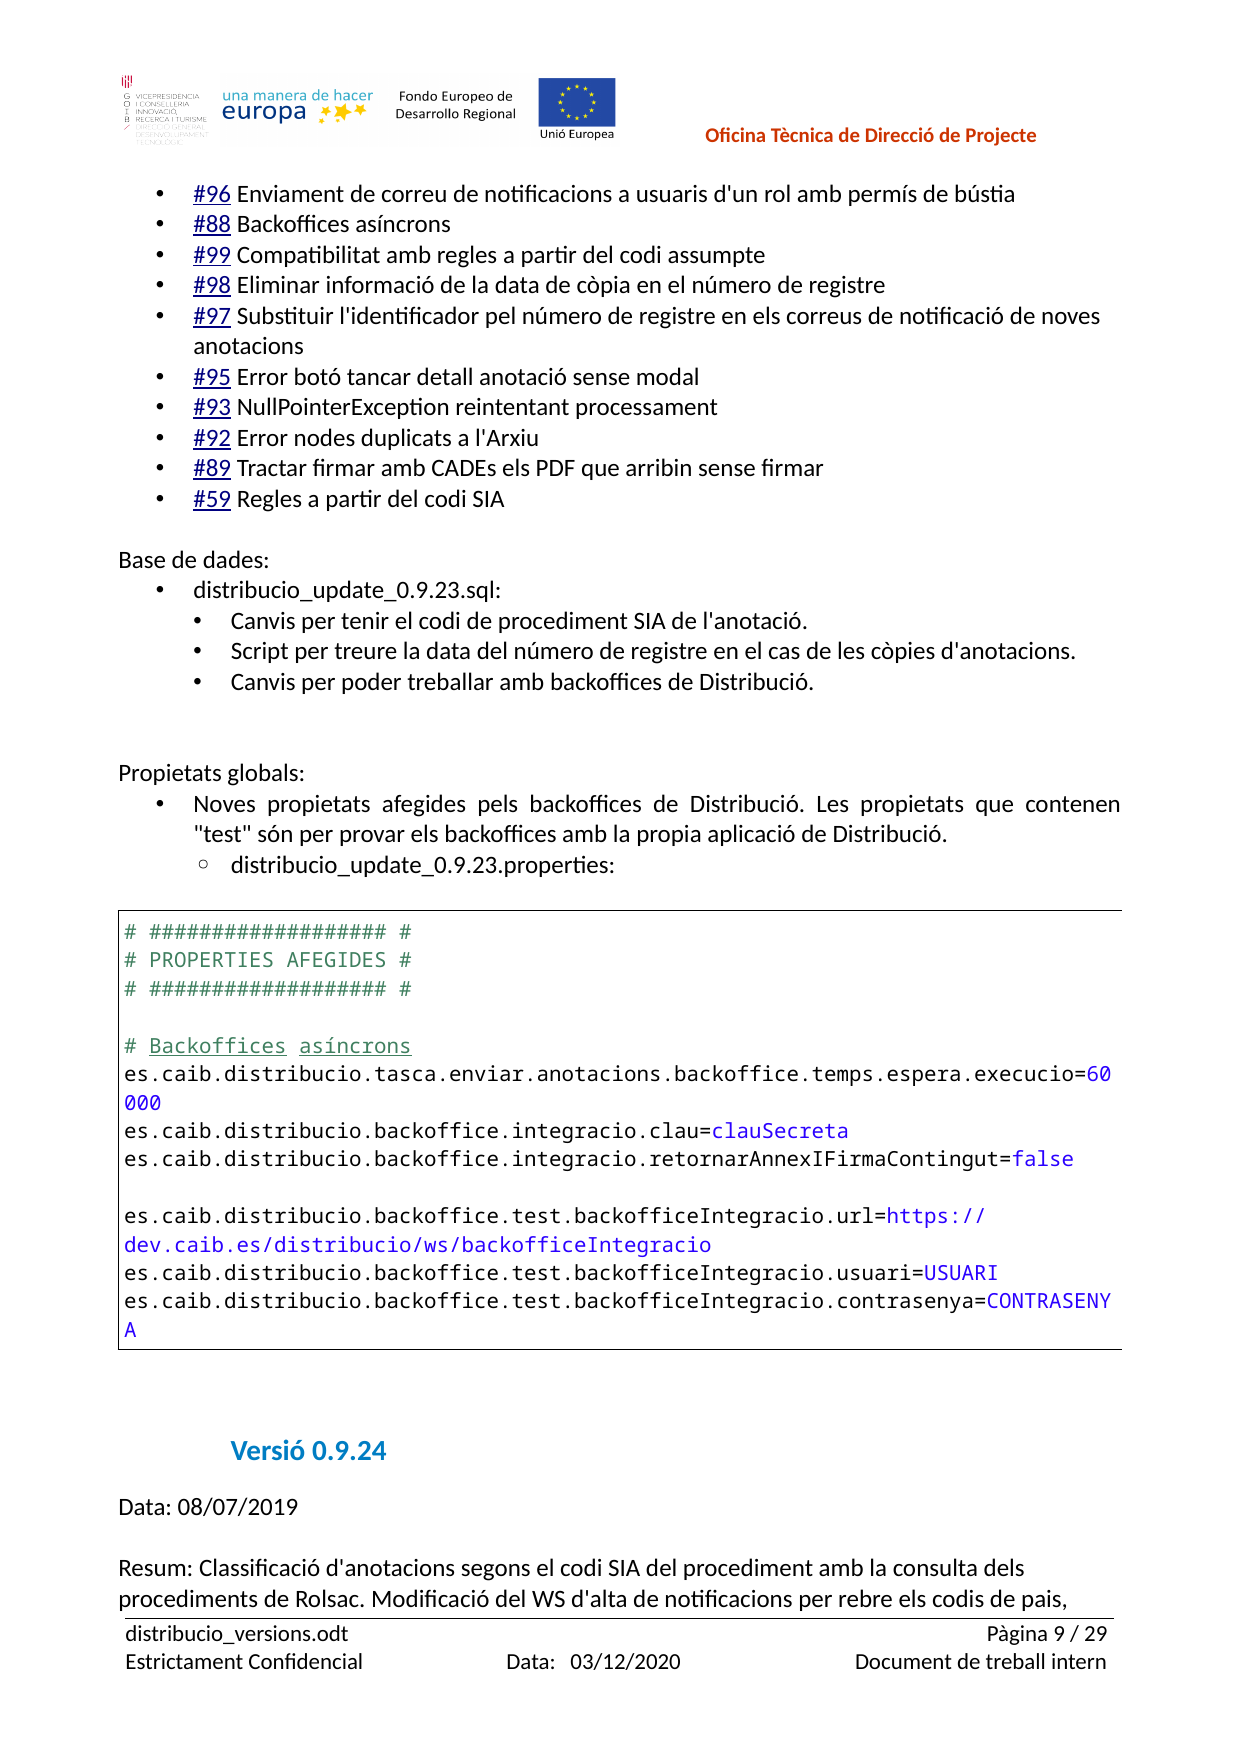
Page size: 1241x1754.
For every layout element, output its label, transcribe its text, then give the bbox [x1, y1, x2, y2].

list #97 Substituir l'identificador pel número de registre en els correus de notificació de noves anotacions [156, 300, 1122, 361]
text Resum: Classificació d'anotacions segons el codi SIA del procediment amb la consulta dels procediments de Rolsac. Modificació del WS d'alta de notificacions per rebre els codis de pais, [118, 1552, 1122, 1613]
list distribucio_update_0.9.23.sql: [156, 574, 1122, 605]
list Noves propietats afegides pels backoffices de Distribució. Les propietats que contenen "test" són per provar els backoffices amb la propia aplicació de Distribució. [156, 788, 1122, 849]
picture [219, 73, 621, 147]
subtitle Versió 0.9.24 [153, 1432, 1122, 1468]
list Canvis per poder treballar amb backoffices de Distribució. [193, 666, 1122, 697]
list #99 Compatibilitat amb regles a partir del codi assumpte [156, 239, 1122, 269]
list #93 NullPointerException reintentant processament [156, 391, 1122, 422]
picture [118, 73, 213, 147]
text Propietats globals: [118, 758, 1122, 788]
text Data: 08/07/2019 [118, 1491, 1122, 1522]
list #95 Error botó tancar detall anotació sense modal [156, 361, 1122, 391]
table_header # ################### # # PROPERTIES AFEGIDES # # ################### # # Backoffices asíncrons es.caib.distribucio.tasca.enviar.anotacions.backoffice.temps.espera.execucio=60000 es.caib.distribucio.backoffice.integracio.clau=clauSecreta es.caib.distribucio.backoffice.integracio.retornarAnnexIFirmaContingut=false es.caib.distribucio.backoffice.test.backofficeIntegracio.url=https://dev.caib.es/distribucio/ws/backofficeIntegracio es.caib.distribucio.backoffice.test.backofficeIntegracio.usuari=USUARI es.caib.distribucio.backoffice.test.backofficeIntegracio.contrasenya=CONTRASENYA [119, 911, 1122, 1349]
list distribucio_update_0.9.23.properties: [193, 849, 1122, 880]
list #98 Eliminar informació de la data de còpia en el número de registre [156, 269, 1122, 300]
list #92 Error nodes duplicats a l'Arxiu [156, 422, 1122, 452]
list #88 Backoffices asíncrons [156, 208, 1122, 239]
text Base de dades: [118, 544, 1122, 574]
list #96 Enviament de correu de notificacions a usuaris d'un rol amb permís de bústia [156, 178, 1122, 208]
list #89 Tractar firmar amb CADEs els PDF que arribin sense firmar [156, 452, 1122, 483]
list #59 Regles a partir del codi SIA [156, 483, 1122, 513]
list Script per treure la data del número de registre en el cas de les còpies d'anotacions. [193, 636, 1122, 666]
list Canvis per tenir el codi de procediment SIA de l'anotació. [193, 605, 1122, 636]
